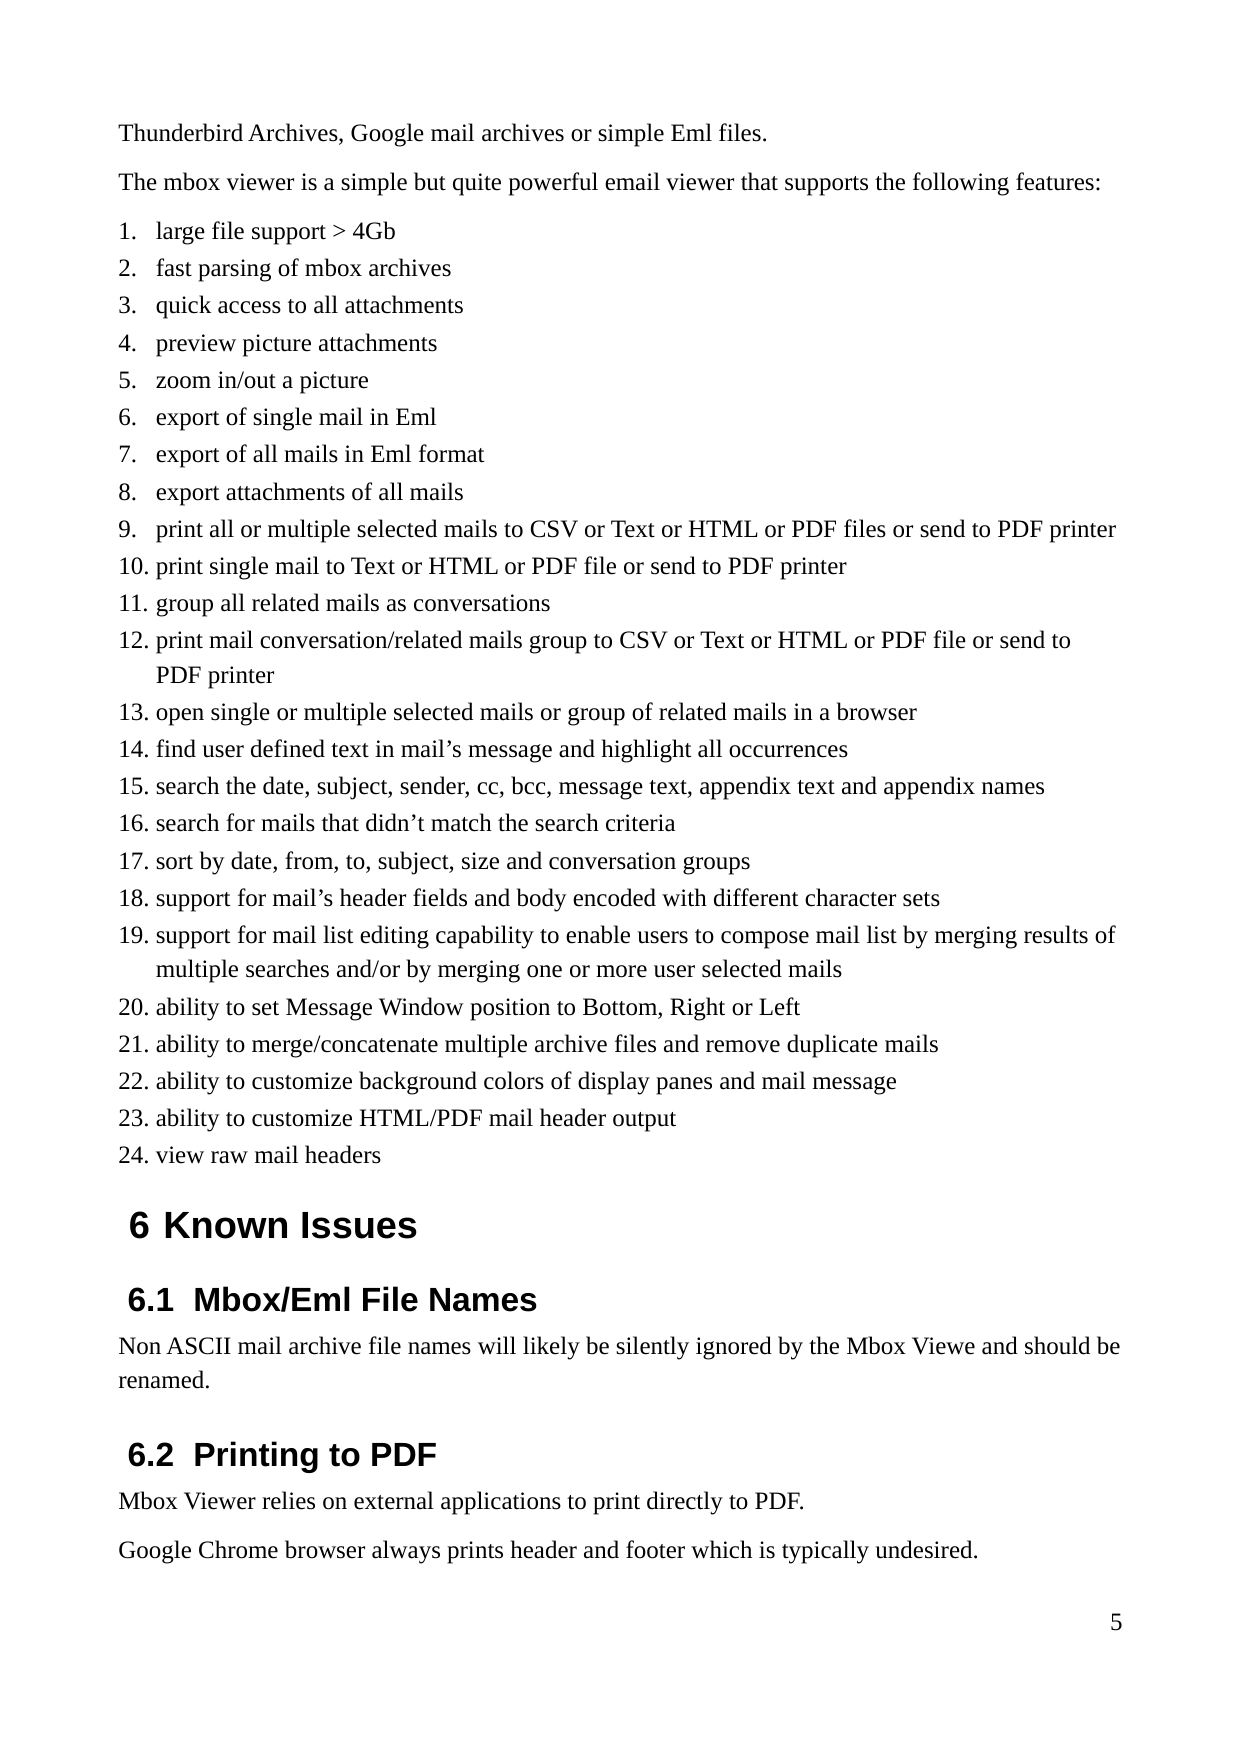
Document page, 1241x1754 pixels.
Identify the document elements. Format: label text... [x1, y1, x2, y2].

list zoom in/out a picture [118, 365, 1122, 394]
text Google Chrome browser always prints header and footer which is typically undesired. [118, 1535, 1122, 1564]
list view raw mail headers [118, 1141, 1122, 1169]
list ability to merge/concatenate multiple archive files and remove duplicate mails [118, 1029, 1122, 1058]
list export of all mails in Eml format [118, 439, 1122, 468]
list group all related mails as conversations [118, 588, 1122, 617]
list export of single mail in Eml [118, 402, 1122, 431]
subtitle Printing to PDF [118, 1435, 1122, 1474]
list large file support > 4Gb [118, 216, 1122, 245]
text The mbox viewer is a simple but quite powerful email viewer that supports the following features: [118, 167, 1122, 196]
text Mbox Viewer relies on external applications to print directly to PDF. [118, 1486, 1122, 1515]
list support for mail list editing capability to enable users to compose mail list by merging results of multiple searches and/or by merging one or more user selected mails [118, 920, 1122, 983]
list open single or multiple selected mails or group of related mails in a browser [118, 697, 1122, 726]
list print all or multiple selected mails to CSV or Text or HTML or PDF files or send to PDF printer [118, 514, 1122, 542]
list preview picture attachments [118, 328, 1122, 357]
list ability to customize background colors of display panes and mail message [118, 1066, 1122, 1095]
list fast parsing of mbox archives [118, 253, 1122, 282]
text Thunderbird Archives, Google mail archives or simple Eml files. [118, 118, 1122, 147]
list search the date, subject, sender, cc, bcc, message text, appendix text and appendix names [118, 771, 1122, 800]
subtitle Mbox/Eml File Names [118, 1280, 1122, 1318]
list find user defined text in mail’s message and highlight all occurrences [118, 734, 1122, 763]
subtitle Known Issues [118, 1203, 1122, 1246]
text Non ASCII mail archive file names will likely be silently ignored by the Mbox Viewe and should be renamed. [118, 1331, 1122, 1394]
list print mail conversation/related mails group to CSV or Text or HTML or PDF file or send to PDF printer [118, 625, 1122, 688]
list support for mail’s header fields and body encoded with different character sets [118, 883, 1122, 912]
list ability to customize HTML/PDF mail header output [118, 1103, 1122, 1132]
list search for mails that didn’t match the search criteria [118, 808, 1122, 837]
list export attachments of all mails [118, 477, 1122, 505]
list ability to set Message Window position to Bottom, Right or Left [118, 992, 1122, 1021]
list quick access to all attachments [118, 291, 1122, 319]
list print single mail to Text or HTML or PDF file or send to PDF printer [118, 551, 1122, 580]
list sort by date, from, to, subject, size and conversation groups [118, 846, 1122, 874]
